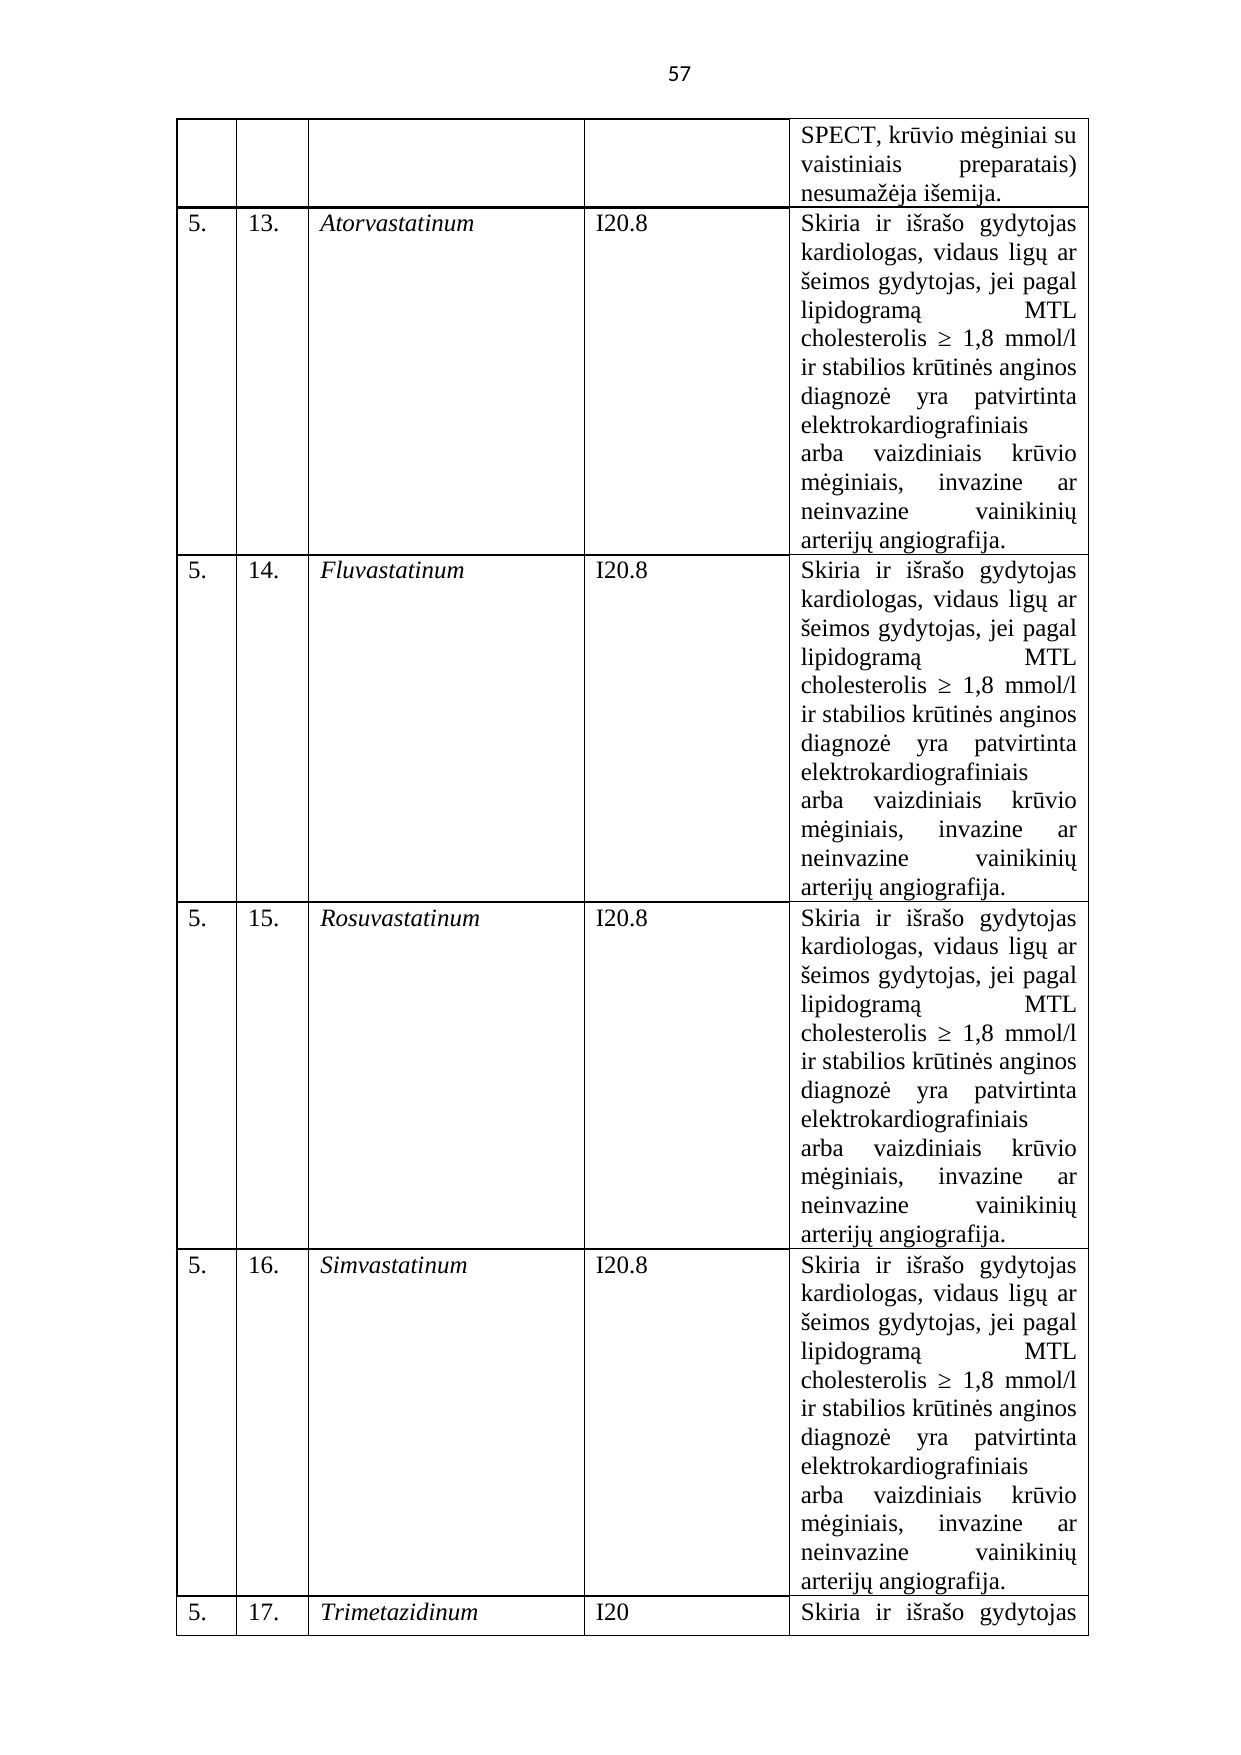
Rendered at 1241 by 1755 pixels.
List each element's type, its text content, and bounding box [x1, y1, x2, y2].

table_cell 5. [177, 1597, 236, 1635]
table_cell I20.8 [585, 1250, 789, 1595]
table_cell Atorvastatinum [309, 209, 584, 553]
table_cell 5. [178, 1250, 236, 1595]
table_cell [178, 120, 236, 206]
table_cell [1109, 118, 1123, 206]
table_cell Skiria ir išrašo gydytojas kardiologas, vidaus ligų ar šeimos gydytojas, jei pagal lipidogramą MTL cholesterolis ≥ 1,8 mmol/l ir stabilios krūtinės anginos diagnozė yra patvirtinta elektrokardiografiniais arba vaizdiniais krūvio mėginiais, invazine ar neinvazine vainikinių arterijų angiografija. [790, 555, 1088, 901]
table_cell I20.8 [585, 556, 789, 901]
table_cell [1099, 206, 1103, 553]
table_cell Skiria ir išrašo gydytojas kardiologas, vidaus ligų ar šeimos gydytojas, jei pagal lipidogramą MTL cholesterolis ≥ 1,8 mmol/l ir stabilios krūtinės anginos diagnozė yra patvirtinta elektrokardiografiniais arba vaizdiniais krūvio mėginiais, invazine ar neinvazine vainikinių arterijų angiografija. [790, 902, 1088, 1248]
table_cell [1109, 1595, 1123, 1635]
table_cell [585, 120, 789, 206]
table_cell I20.8 [585, 903, 789, 1248]
table_cell [1103, 901, 1109, 1248]
table_cell [1103, 554, 1109, 901]
table_cell [1109, 901, 1123, 1248]
table_cell [1089, 901, 1093, 1248]
table_cell Rosuvastatinum [309, 903, 584, 1248]
table_cell Fluvastatinum [309, 556, 584, 901]
table_cell [1103, 1595, 1109, 1635]
table_cell Trimetazidinum [309, 1597, 584, 1635]
table_cell [1089, 118, 1093, 206]
table_cell [1109, 1248, 1123, 1595]
table_cell [1103, 118, 1109, 206]
table_cell [1089, 554, 1093, 901]
table_cell [1089, 206, 1093, 553]
table_cell Simvastatinum [309, 1250, 584, 1595]
table_cell [1103, 1248, 1109, 1595]
table_cell Skiria ir išrašo gydytojas kardiologas, vidaus ligų ar šeimos gydytojas, jei pagal lipidogramą MTL cholesterolis ≥ 1,8 mmol/l ir stabilios krūtinės anginos diagnozė yra patvirtinta elektrokardiografiniais arba vaizdiniais krūvio mėginiais, invazine ar neinvazine vainikinių arterijų angiografija. [790, 1249, 1088, 1595]
table_cell [1099, 554, 1103, 901]
table_cell I20 [585, 1597, 789, 1635]
table_cell [1109, 206, 1123, 553]
table_cell [1099, 1248, 1103, 1595]
table_cell SPECT, krūvio mėginiai su vaistiniais preparatais) nesumažėja išemija. [790, 119, 1088, 206]
table_cell [1103, 206, 1109, 553]
table_cell Skiria ir išrašo gydytojas [790, 1596, 1088, 1635]
table_cell [1093, 901, 1099, 1248]
table_cell [1099, 1595, 1103, 1635]
table_cell I20.8 [585, 209, 789, 553]
table_cell [1099, 901, 1103, 1248]
table_cell [1093, 1595, 1099, 1635]
table_cell [1093, 118, 1099, 206]
table_cell 14. [237, 556, 308, 901]
table_cell 5. [178, 209, 236, 553]
table_cell [1089, 1248, 1093, 1595]
table_cell [309, 120, 584, 206]
table_cell 13. [237, 209, 308, 553]
table_cell [1093, 554, 1099, 901]
table_cell [1093, 206, 1099, 553]
table_cell [1093, 1248, 1099, 1595]
table_cell 5. [178, 556, 236, 901]
table_cell 5. [178, 903, 236, 1248]
table_cell [1099, 118, 1103, 206]
table_cell [237, 120, 308, 206]
table_cell [1089, 1595, 1093, 1635]
table_cell Skiria ir išrašo gydytojas kardiologas, vidaus ligų ar šeimos gydytojas, jei pagal lipidogramą MTL cholesterolis ≥ 1,8 mmol/l ir stabilios krūtinės anginos diagnozė yra patvirtinta elektrokardiografiniais arba vaizdiniais krūvio mėginiais, invazine ar neinvazine vainikinių arterijų angiografija. [790, 208, 1088, 553]
table_cell [1109, 554, 1123, 901]
table_cell 16. [237, 1250, 308, 1595]
table_cell 15. [237, 903, 308, 1248]
table_cell 17. [237, 1597, 308, 1635]
